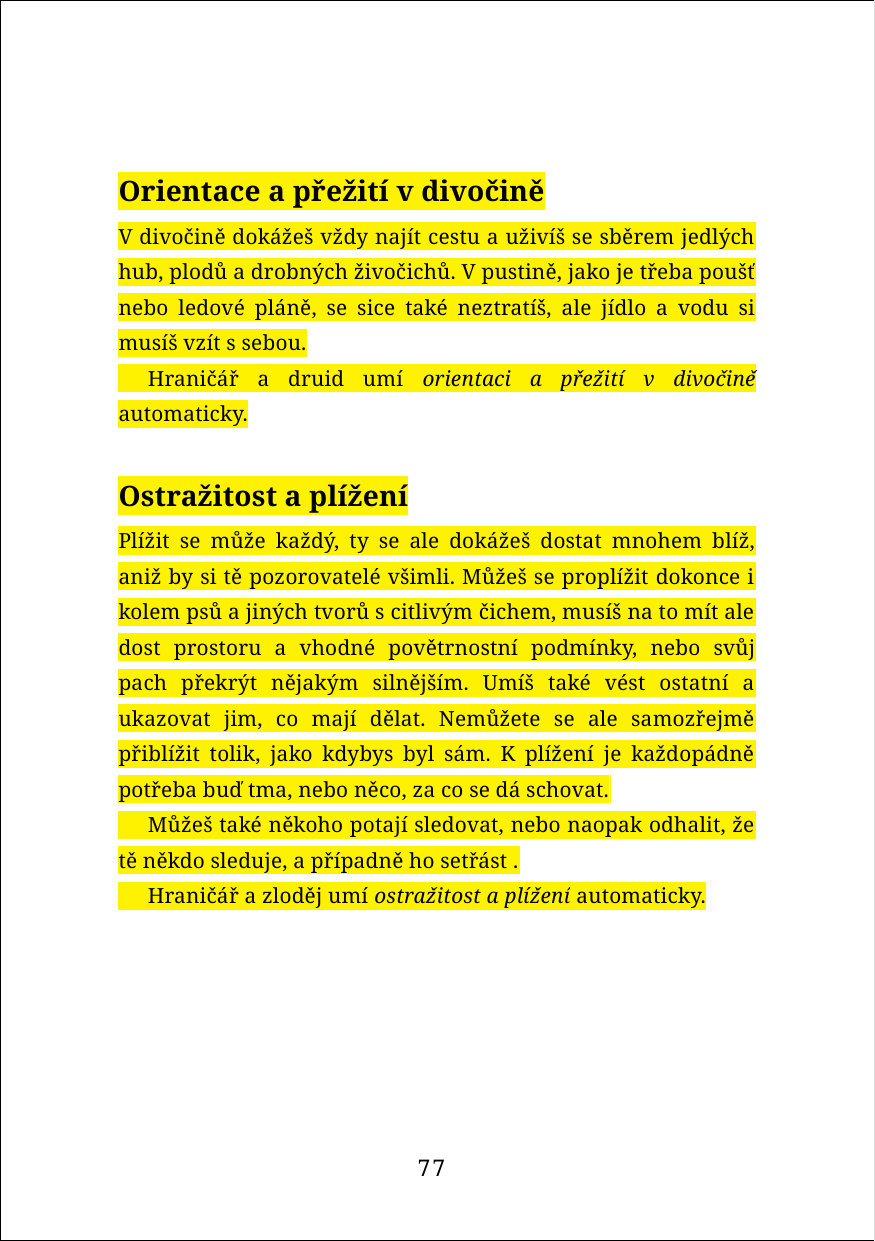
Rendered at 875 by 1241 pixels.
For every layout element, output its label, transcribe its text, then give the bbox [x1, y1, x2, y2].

subtitle Ostražitost a plížení [118, 476, 756, 515]
text V divočině dokážeš vždy najít cestu a uživíš se sběrem jedlých hub, plodů a drobných živočichů. V pustině, jako je třeba poušť nebo ledové pláně, se sice také neztratíš, ale jídlo a vodu si musíš vzít s sebou. Hraničář a druid umí orientaci a přežití v divočině automaticky. [118, 222, 756, 428]
subtitle Orientace a přežití v divočině [118, 172, 756, 210]
text Plížit se může každý, ty se ale dokážeš dostat mnohem blíž, aniž by si tě pozorovatelé všimli. Můžeš se proplížit dokonce i kolem psů a jiných tvorů s citlivým čichem, musíš na to mít ale dost prostoru a vhodné povětrnostní podmínky, nebo svůj pach překrýt nějakým silnějším. Umíš také vést ostatní a ukazovat jim, co mají dělat. Nemůžete se ale samozřejmě přiblížit tolik, jako kdybys byl sám. K plížení je každopádně potřeba buď tma, nebo něco, za co se dá schovat. Můžeš také někoho potají sledovat, nebo naopak odhalit, že tě někdo sleduje, a případně ho setřást . Hraničář a zloděj umí ostražitost a plížení automaticky. [118, 526, 756, 910]
